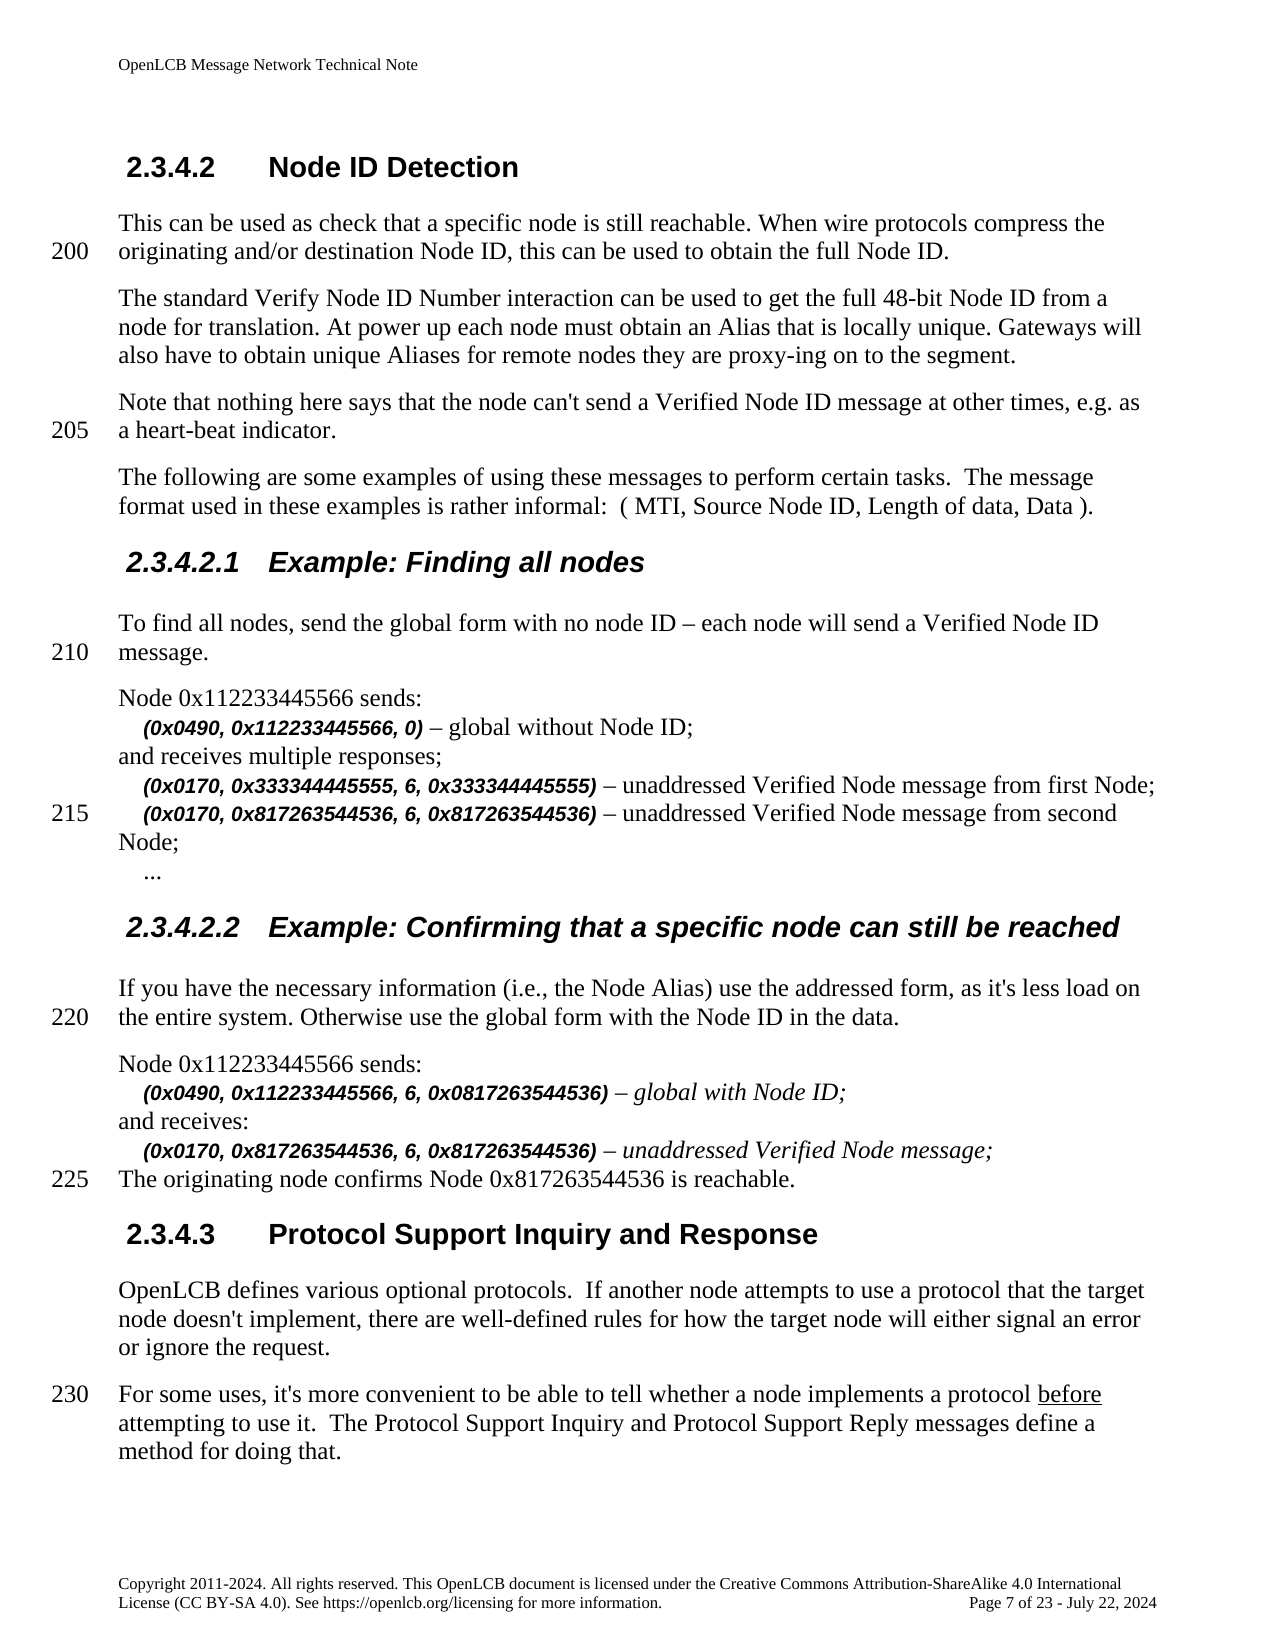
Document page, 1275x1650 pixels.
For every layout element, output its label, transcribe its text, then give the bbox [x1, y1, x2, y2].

text If you have the necessary information (i.e., the Node Alias) use the addressed form, as it's less load on the entire system. Otherwise use the global form with the Node ID in the data. [118, 973, 1157, 1031]
text Node 0x112233445566 sends: [118, 1049, 1157, 1077]
text To find all nodes, send the global form with no node ID – each node will send a Verified Node ID message. [118, 608, 1157, 666]
text This can be used as check that a specific node is still reachable. When wire protocols compress the originating and/or destination Node ID, this can be used to obtain the full Node ID. [118, 208, 1157, 265]
subtitle Node ID Detection [118, 150, 1157, 183]
subtitle Example: Finding all nodes [118, 544, 1157, 578]
text (0x0170, 0x817263544536, 6, 0x817263544536) – unaddressed Verified Node message; The originating node confirms Node 0x817263544536 is reachable. [118, 1135, 1157, 1192]
text (0x0490, 0x112233445566, 6, 0x0817263544536) – global with Node ID; and receives: [118, 1077, 1157, 1135]
text For some uses, it's more convenient to be able to tell whether a node implements a protocol before attempting to use it. The Protocol Support Inquiry and Protocol Support Reply messages define a method for doing that. [118, 1379, 1157, 1465]
text (0x0490, 0x112233445566, 0) – global without Node ID; and receives multiple responses; (0x0170, 0x333344445555, 6, 0x333344445555) – unaddressed Verified Node message from first Node; (0x0170, 0x817263544536, 6, 0x817263544536) – unaddressed Verified Node message from second Node; ... [118, 712, 1157, 885]
text OpenLCB defines various optional protocols. If another node attempts to use a protocol that the target node doesn't implement, there are well-defined rules for how the target node will either signal an error or ignore the request. [118, 1275, 1157, 1361]
subtitle Example: Confirming that a specific node can still be reached [118, 910, 1157, 943]
text Note that nothing here says that the node can't send a Verified Node ID message at other times, e.g. as a heart-beat indicator. [118, 387, 1157, 444]
text Node 0x112233445566 sends: [118, 683, 1157, 712]
text The standard Verify Node ID Number interaction can be used to get the full 48-bit Node ID from a node for translation. At power up each node must obtain an Alias that is locally unique. Gateways will also have to obtain unique Aliases for remote nodes they are proxy-ing on to the segment. [118, 283, 1157, 369]
subtitle Protocol Support Inquiry and Response [118, 1217, 1157, 1251]
text The following are some examples of using these messages to perform certain tasks. The message format used in these examples is rather informal: ( MTI, Source Node ID, Length of data, Data ). [118, 462, 1157, 519]
